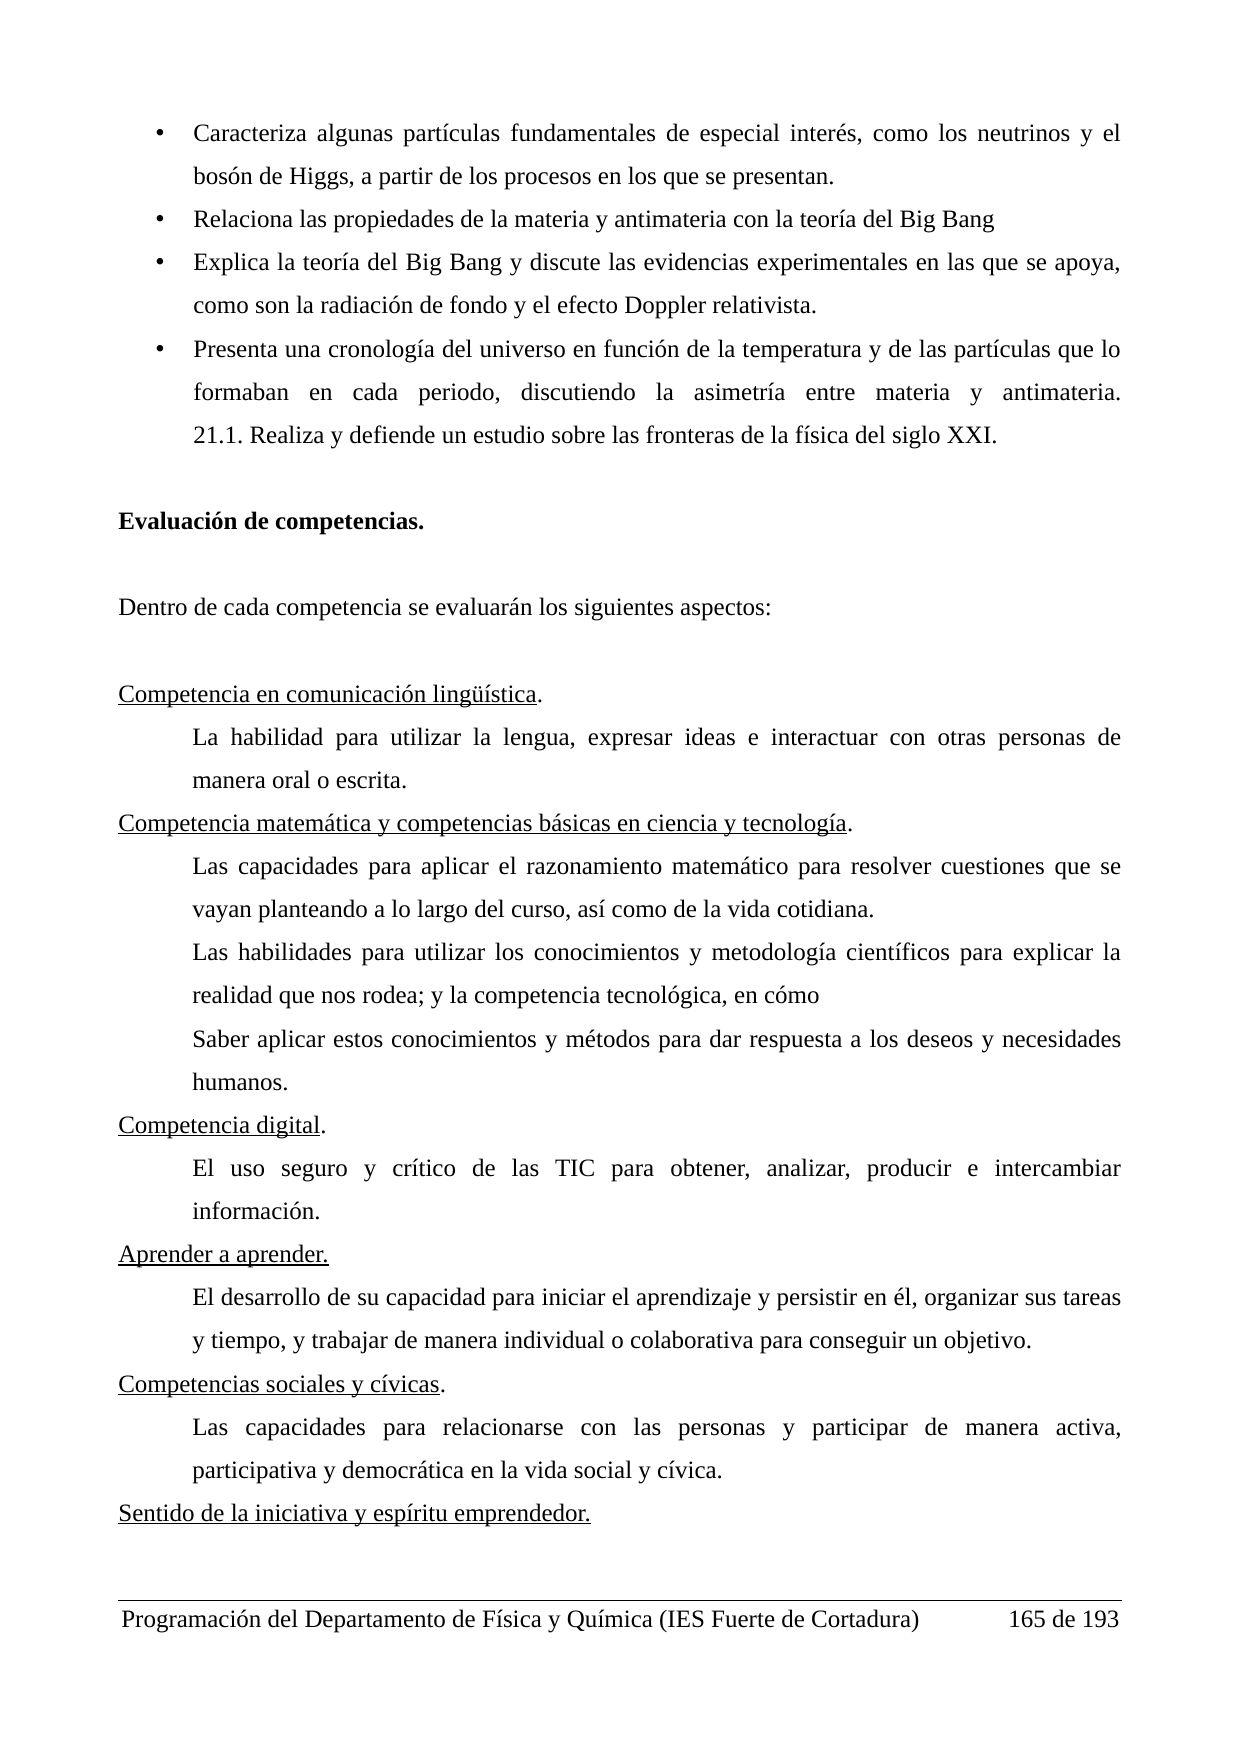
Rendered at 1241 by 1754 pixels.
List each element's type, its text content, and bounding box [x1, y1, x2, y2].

list Explica la teoría del Big Bang y discute las evidencias experimentales en las que se apoya, como son la radiación de fondo y el efecto Doppler relativista. [156, 247, 1122, 319]
text Las capacidades para aplicar el razonamiento matemático para resolver cuestiones que se vayan planteando a lo largo del curso, así como de la vida cotidiana. [192, 851, 1122, 923]
text Las habilidades para utilizar los conocimientos y metodología científicos para explicar la realidad que nos rodea; y la competencia tecnológica, en cómo [192, 937, 1122, 1009]
list Caracteriza algunas partículas fundamentales de especial interés, como los neutrinos y el bosón de Higgs, a partir de los procesos en los que se presentan. [156, 118, 1122, 190]
text Evaluación de competencias. [118, 506, 1122, 535]
text Aprender a aprender. [118, 1239, 1122, 1268]
text El desarrollo de su capacidad para iniciar el aprendizaje y persistir en él, organizar sus tareas y tiempo, y trabajar de manera individual o colaborativa para conseguir un objetivo. [192, 1282, 1122, 1354]
text Dentro de cada competencia se evaluarán los siguientes aspectos: [118, 592, 1122, 621]
text Competencia matemática y competencias básicas en ciencia y tecnología. [118, 808, 1122, 837]
text Las capacidades para relacionarse con las personas y participar de manera activa, participativa y democrática en la vida social y cívica. [192, 1412, 1122, 1484]
text Competencia digital. [118, 1110, 1122, 1139]
list Relaciona las propiedades de la materia y antimateria con la teoría del Big Bang [156, 204, 1122, 233]
list Presenta una cronología del universo en función de la temperatura y de las partículas que lo formaban en cada periodo, discutiendo la asimetría entre materia y antimateria. 21.1. Realiza y defiende un estudio sobre las fronteras de la física del siglo XXI. [156, 334, 1122, 449]
text Competencia en comunicación lingüística. [118, 679, 1122, 707]
text Saber aplicar estos conocimientos y métodos para dar respuesta a los deseos y necesidades humanos. [192, 1024, 1122, 1096]
text Competencias sociales y cívicas. [118, 1369, 1122, 1397]
text La habilidad para utilizar la lengua, expresar ideas e interactuar con otras personas de manera oral o escrita. [192, 722, 1122, 794]
text El uso seguro y crítico de las TIC para obtener, analizar, producir e intercambiar información. [192, 1153, 1122, 1225]
text Sentido de la iniciativa y espíritu emprendedor. [118, 1498, 1122, 1527]
